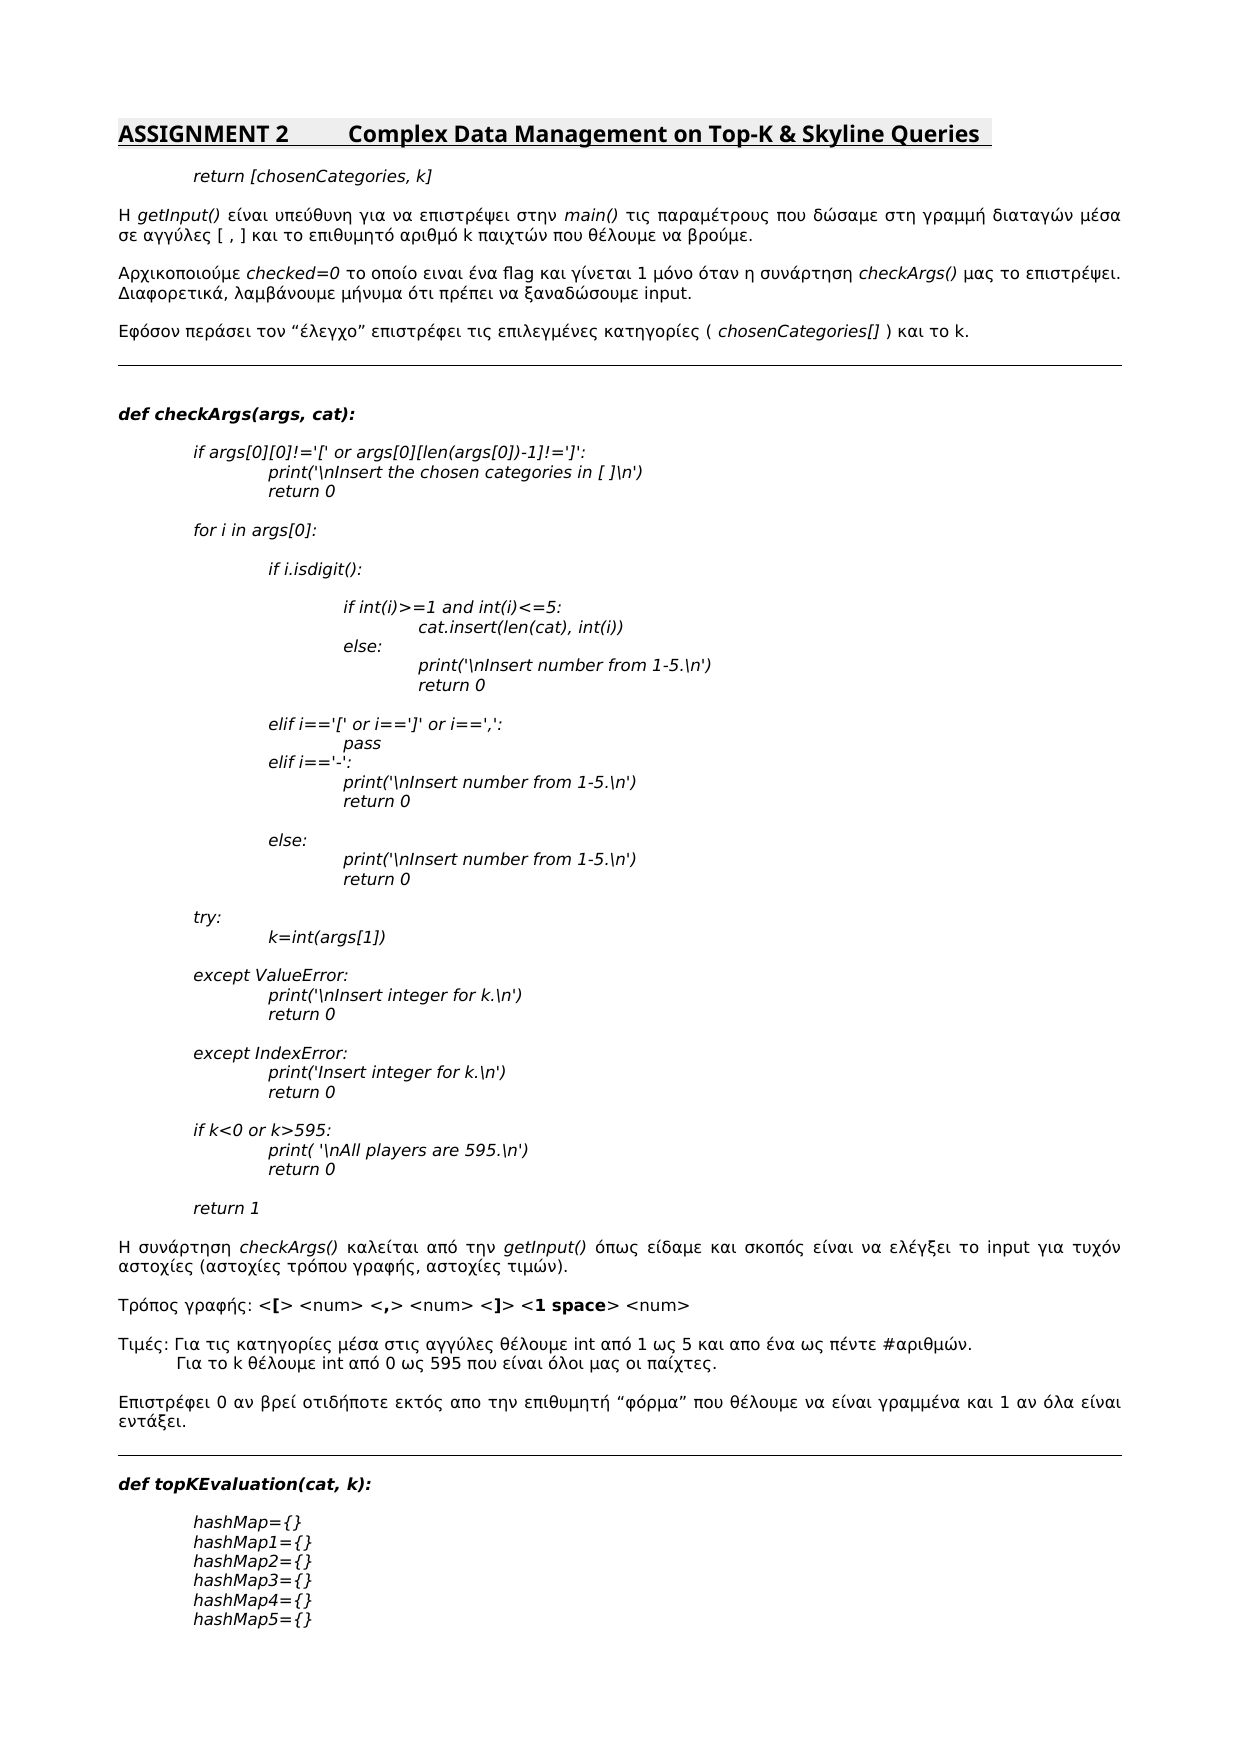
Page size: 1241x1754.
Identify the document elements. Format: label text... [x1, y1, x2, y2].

text hashMap5={} [118, 1610, 1122, 1629]
text except ValueError: [118, 966, 1122, 986]
text Η συνάρτηση checkArgs() καλείται από την getInput() όπως είδαμε και σκοπός είναι να ελέγξει το input για τυχόν αστοχίες (αστοχίες τρόπου γραφής, αστοχίες τιμών). [118, 1237, 1122, 1276]
text Τρόπος γραφής: <[> <num> <,> <num> <]> <1 space> <num> [118, 1296, 1122, 1315]
text hashMap3={} [118, 1571, 1122, 1591]
text if int(i)>=1 and int(i)<=5: [118, 598, 1122, 617]
text k=int(args[1]) [118, 927, 1122, 947]
text Διαφορετικά, λαμβάνουμε μήνυμα ότι πρέπει να ξαναδώσουμε input. [118, 284, 1122, 303]
text Για το k θέλουμε int από 0 ως 595 που είναι όλοι μας οι παίχτες. [118, 1354, 1122, 1373]
text if k<0 or k>595: [118, 1121, 1122, 1141]
text return 0 [118, 1082, 1122, 1102]
text print( '\nAll players are 595.\n') [118, 1141, 1122, 1160]
text return 0 [118, 1005, 1122, 1024]
text pass [118, 734, 1122, 753]
text return 0 [118, 792, 1122, 811]
text print('\nInsert number from 1-5.\n') [118, 850, 1122, 869]
text return 0 [118, 676, 1122, 695]
text hashMap={} [118, 1513, 1122, 1533]
text Τιμές: Για τις κατηγορίες μέσα στις αγγύλες θέλουμε int από 1 ως 5 και απο ένα ως πέντε #αριθμών. [118, 1334, 1122, 1354]
text return [chosenCategories, k] [118, 167, 1122, 187]
text hashMap1={} [118, 1533, 1122, 1552]
text elif i=='-': [118, 753, 1122, 772]
text Εφόσον περάσει τον “έλεγχο” επιστρέφει τις επιλεγμένες κατηγορίες ( chosenCategories[] ) και το k. [118, 322, 1122, 342]
text print('\nInsert number from 1-5.\n') [118, 772, 1122, 792]
text elif i=='[' or i==']' or i==',': [118, 714, 1122, 734]
text else: [118, 831, 1122, 850]
text print('\nInsert the chosen categories in [ ]\n') [118, 462, 1122, 482]
text return 0 [118, 869, 1122, 889]
text hashMap4={} [118, 1591, 1122, 1610]
text print('\nInsert integer for k.\n') [118, 986, 1122, 1005]
text except IndexError: [118, 1044, 1122, 1063]
text print('Insert integer for k.\n') [118, 1063, 1122, 1082]
text Αρχικοποιούμε checked=0 το οποίο ειναι ένα flag και γίνεται 1 μόνο όταν η συνάρτηση checkArgs() μας το επιστρέψει. [118, 264, 1122, 284]
text return 0 [118, 1160, 1122, 1179]
text if i.isdigit(): [118, 559, 1122, 579]
text cat.insert(len(cat), int(i)) [118, 617, 1122, 637]
text try: [118, 908, 1122, 927]
text for i in args[0]: [118, 521, 1122, 540]
text return 0 [118, 482, 1122, 501]
text Επιστρέφει 0 αν βρεί οτιδήποτε εκτός απο την επιθυμητή “φόρμα” που θέλουμε να είναι γραμμένα και 1 αν όλα είναι εντάξει. [118, 1392, 1122, 1431]
text else: [118, 637, 1122, 656]
text return 1 [118, 1199, 1122, 1218]
text H getInput() είναι υπεύθυνη για να επιστρέψει στην main() τις παραμέτρους που δώσαμε στη γραμμή διαταγών μέσα σε αγγύλες [ , ] και το επιθυμητό αριθμό k παιχτών που θέλουμε να βρούμε. [118, 206, 1122, 245]
text hashMap2={} [118, 1552, 1122, 1571]
text print('\nInsert number from 1-5.\n') [118, 656, 1122, 676]
text def topKEvaluation(cat, k): [118, 1474, 1122, 1494]
text def checkArgs(args, cat): [118, 404, 1122, 424]
text if args[0][0]!='[' or args[0][len(args[0])-1]!=']': [118, 443, 1122, 462]
